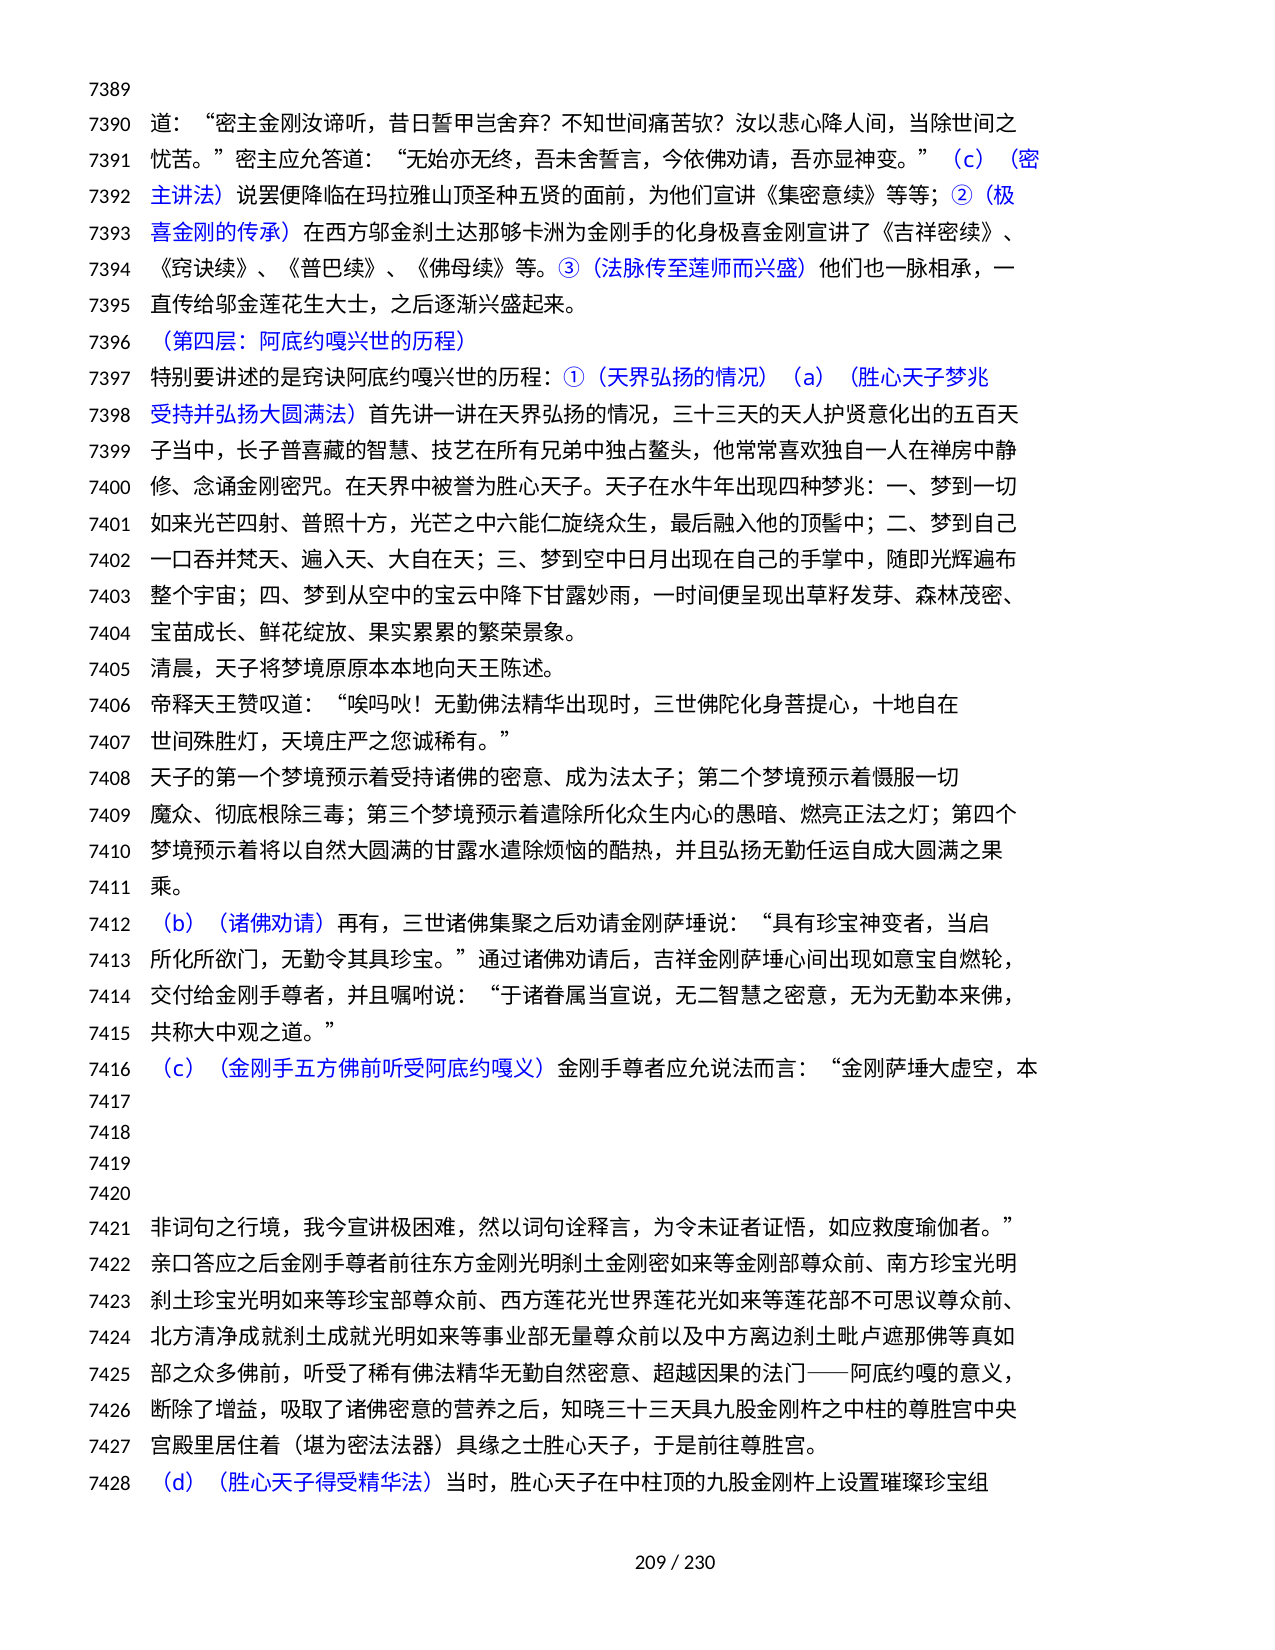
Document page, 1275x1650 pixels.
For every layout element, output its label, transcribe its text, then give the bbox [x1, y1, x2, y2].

text 世间殊胜灯，天境庄严之您诚稀有。” [150, 724, 1200, 756]
text 主讲法）说罢便降临在玛拉雅山顶圣种五贤的面前，为他们宣讲《集密意续》等等；②（极 [150, 178, 1200, 210]
text 北方清净成就刹土成就光明如来等事业部无量尊众前以及中方离边刹土毗卢遮那佛等真如 [150, 1319, 1200, 1351]
text 共称大中观之道。” [150, 1015, 1200, 1046]
text 忧苦。”密主应允答道：“无始亦无终，吾未舍誓言，今依佛劝请，吾亦显神变。”（c）（密 [150, 142, 1200, 174]
text 整个宇宙；四、梦到从空中的宝云中降下甘露妙雨，一时间便呈现出草籽发芽、森林茂密、 [150, 578, 1200, 610]
text 宝苗成长、鲜花绽放、果实累累的繁荣景象。 [150, 615, 1200, 646]
text 喜金刚的传承）在西方邬金刹土达那够卡洲为金刚手的化身极喜金刚宣讲了《吉祥密续》、 [150, 215, 1200, 246]
text 一口吞并梵天、遍入天、大自在天；三、梦到空中日月出现在自己的手掌中，随即光辉遍布 [150, 542, 1200, 574]
text 断除了增益，吸取了诸佛密意的营养之后，知晓三十三天具九股金刚杵之中柱的尊胜宫中央 [150, 1392, 1200, 1423]
text 道：“密主金刚汝谛听，昔日誓甲岂舍弃？不知世间痛苦欤？汝以悲心降人间，当除世间之 [150, 106, 1200, 137]
text 刹土珍宝光明如来等珍宝部尊众前、西方莲花光世界莲花光如来等莲花部不可思议尊众前、 [150, 1283, 1200, 1314]
text 乘。 [150, 869, 1200, 901]
text 受持并弘扬大圆满法）首先讲一讲在天界弘扬的情况，三十三天的天人护贤意化出的五百天 [150, 397, 1200, 428]
text 如来光芒四射、普照十方，光芒之中六能仁旋绕众生，最后融入他的顶髻中；二、梦到自己 [150, 506, 1200, 537]
text 直传给邬金莲花生大士，之后逐渐兴盛起来。 [150, 287, 1200, 319]
text 天子的第一个梦境预示着受持诸佛的密意、成为法太子；第二个梦境预示着慑服一切 [150, 760, 1200, 792]
text 《窍诀续》、《普巴续》、《佛母续》等。③（法脉传至莲师而兴盛）他们也一脉相承，一 [150, 251, 1200, 283]
text 清晨，天子将梦境原原本本地向天王陈述。 [150, 651, 1200, 683]
text 梦境预示着将以自然大圆满的甘露水遣除烦恼的酷热，并且弘扬无勤任运自成大圆满之果 [150, 833, 1200, 864]
text （d）（胜心天子得受精华法）当时，胜心天子在中柱顶的九股金刚杵上设置璀璨珍宝组 [150, 1464, 1200, 1496]
text （b）（诸佛劝请）再有，三世诸佛集聚之后劝请金刚萨埵说：“具有珍宝神变者，当启 [150, 906, 1200, 937]
text 亲口答应之后金刚手尊者前往东方金刚光明刹土金刚密如来等金刚部尊众前、南方珍宝光明 [150, 1246, 1200, 1278]
text 帝释天王赞叹道：“唉吗吙！无勤佛法精华出现时，三世佛陀化身菩提心，十地自在 [150, 687, 1200, 719]
text 修、念诵金刚密咒。在天界中被誉为胜心天子。天子在水牛年出现四种梦兆：一、梦到一切 [150, 469, 1200, 501]
text 非词句之行境，我今宣讲极困难，然以词句诠释言，为令未证者证悟，如应救度瑜伽者。” [150, 1210, 1200, 1242]
text （第四层：阿底约嘎兴世的历程） [150, 324, 1200, 356]
text 部之众多佛前，听受了稀有佛法精华无勤自然密意、超越因果的法门——阿底约嘎的意义， [150, 1356, 1200, 1387]
text 子当中，长子普喜藏的智慧、技艺在所有兄弟中独占鳌头，他常常喜欢独自一人在禅房中静 [150, 433, 1200, 465]
text 魔众、彻底根除三毒；第三个梦境预示着遣除所化众生内心的愚暗、燃亮正法之灯；第四个 [150, 797, 1200, 828]
text （c）（金刚手五方佛前听受阿底约嘎义）金刚手尊者应允说法而言：“金刚萨埵大虚空，本 [150, 1051, 1200, 1083]
text 交付给金刚手尊者，并且嘱咐说：“于诸眷属当宣说，无二智慧之密意，无为无勤本来佛， [150, 978, 1200, 1010]
text 特别要讲述的是窍诀阿底约嘎兴世的历程：①（天界弘扬的情况）（a）（胜心天子梦兆 [150, 360, 1200, 392]
text 所化所欲门，无勤令其具珍宝。”通过诸佛劝请后，吉祥金刚萨埵心间出现如意宝自燃轮， [150, 942, 1200, 974]
text 宫殿里居住着（堪为密法法器）具缘之士胜心天子，于是前往尊胜宫。 [150, 1428, 1200, 1460]
